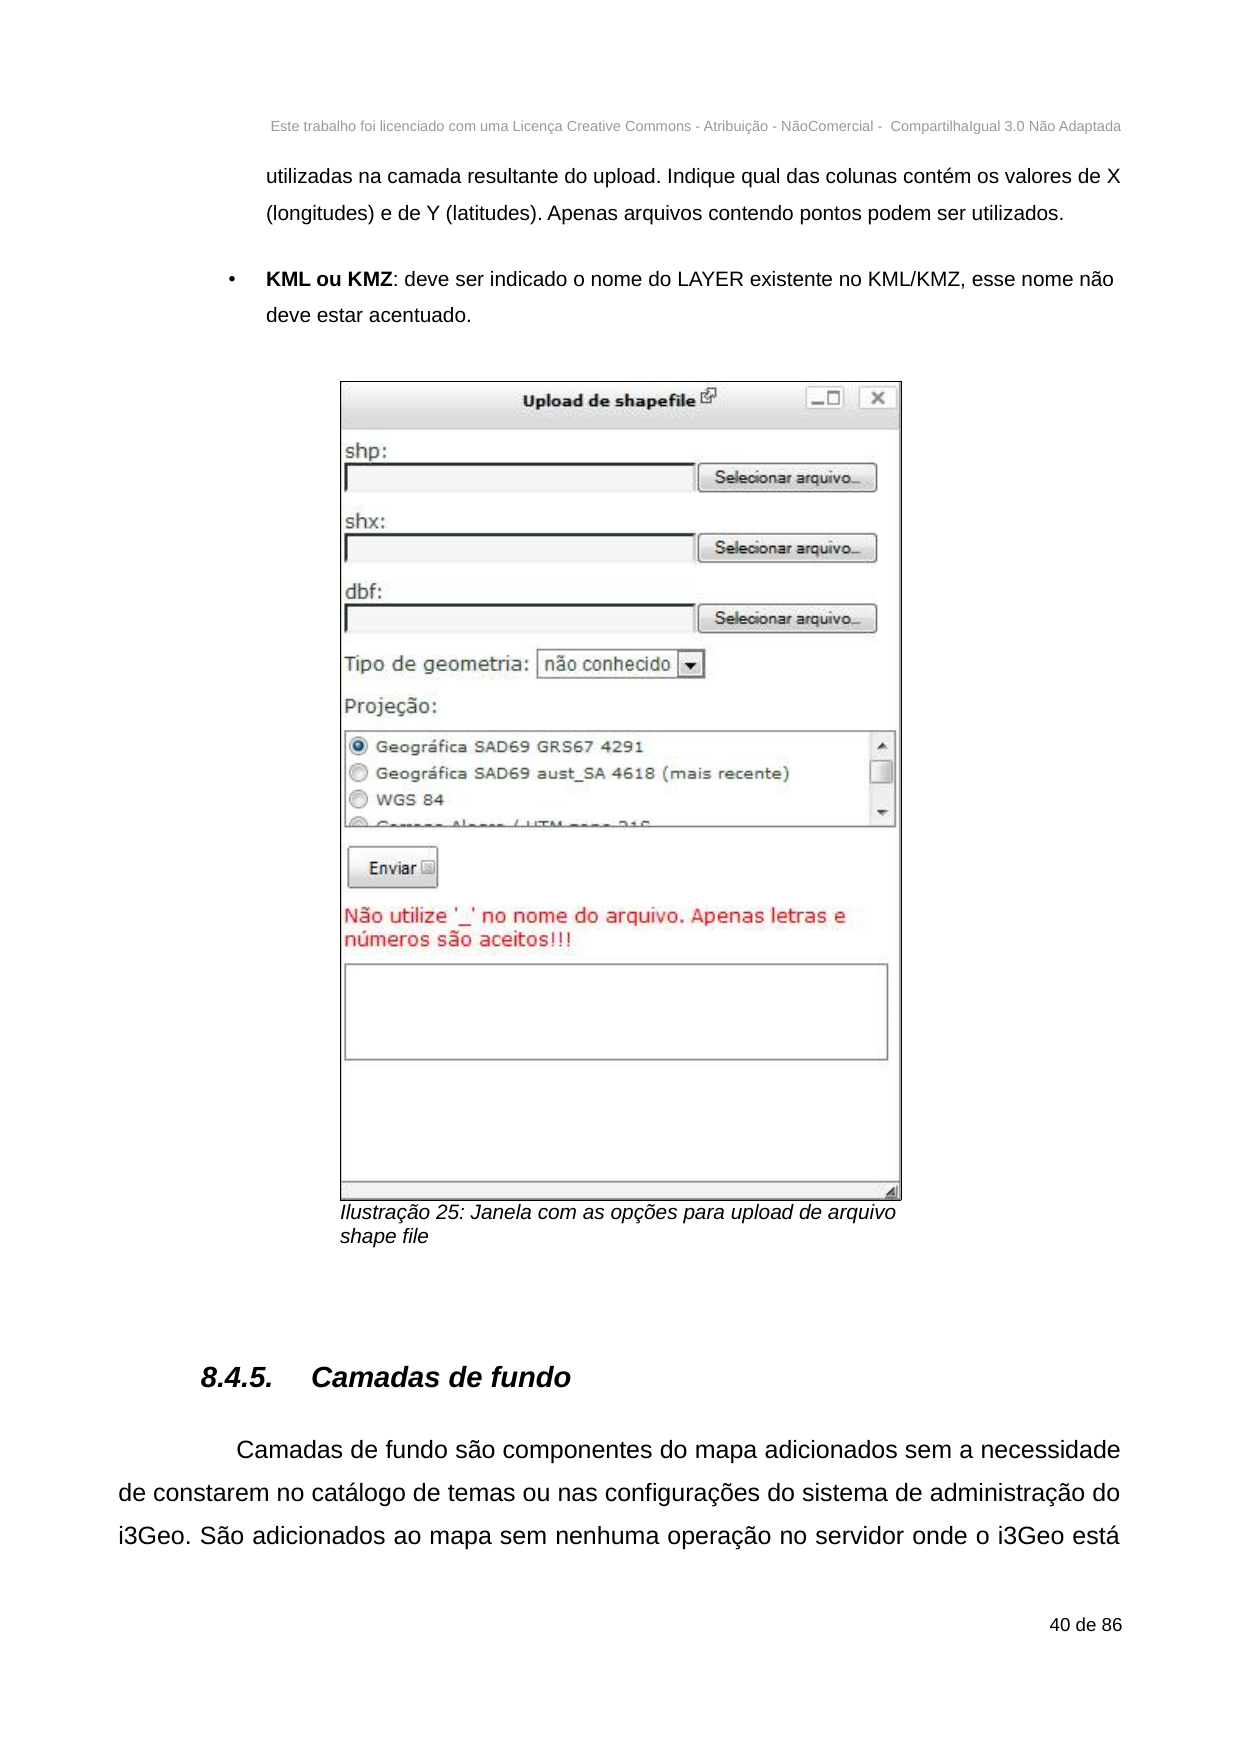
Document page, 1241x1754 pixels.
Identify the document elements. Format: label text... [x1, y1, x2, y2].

subtitle Camadas de fundo [163, 1360, 1122, 1393]
text Ilustração 25: Janela com as opções para upload de arquivo shape file [340, 1201, 901, 1248]
text Camadas de fundo são componentes do mapa adicionados sem a necessidade de constarem no catálogo de temas ou nas configurações do sistema de administração do i3Geo. São adicionados ao mapa sem nenhuma operação no servidor onde o i3Geo está [118, 1435, 1122, 1550]
picture [341, 382, 901, 1200]
list KML ou KMZ: deve ser indicado o nome do LAYER existente no KML/KMZ, esse nome não deve estar acentuado. [228, 266, 1122, 326]
list utilizadas na camada resultante do upload. Indique qual das colunas contém os valores de X (longitudes) e de Y (latitudes). Apenas arquivos contendo pontos podem ser utilizados. [228, 164, 1122, 224]
